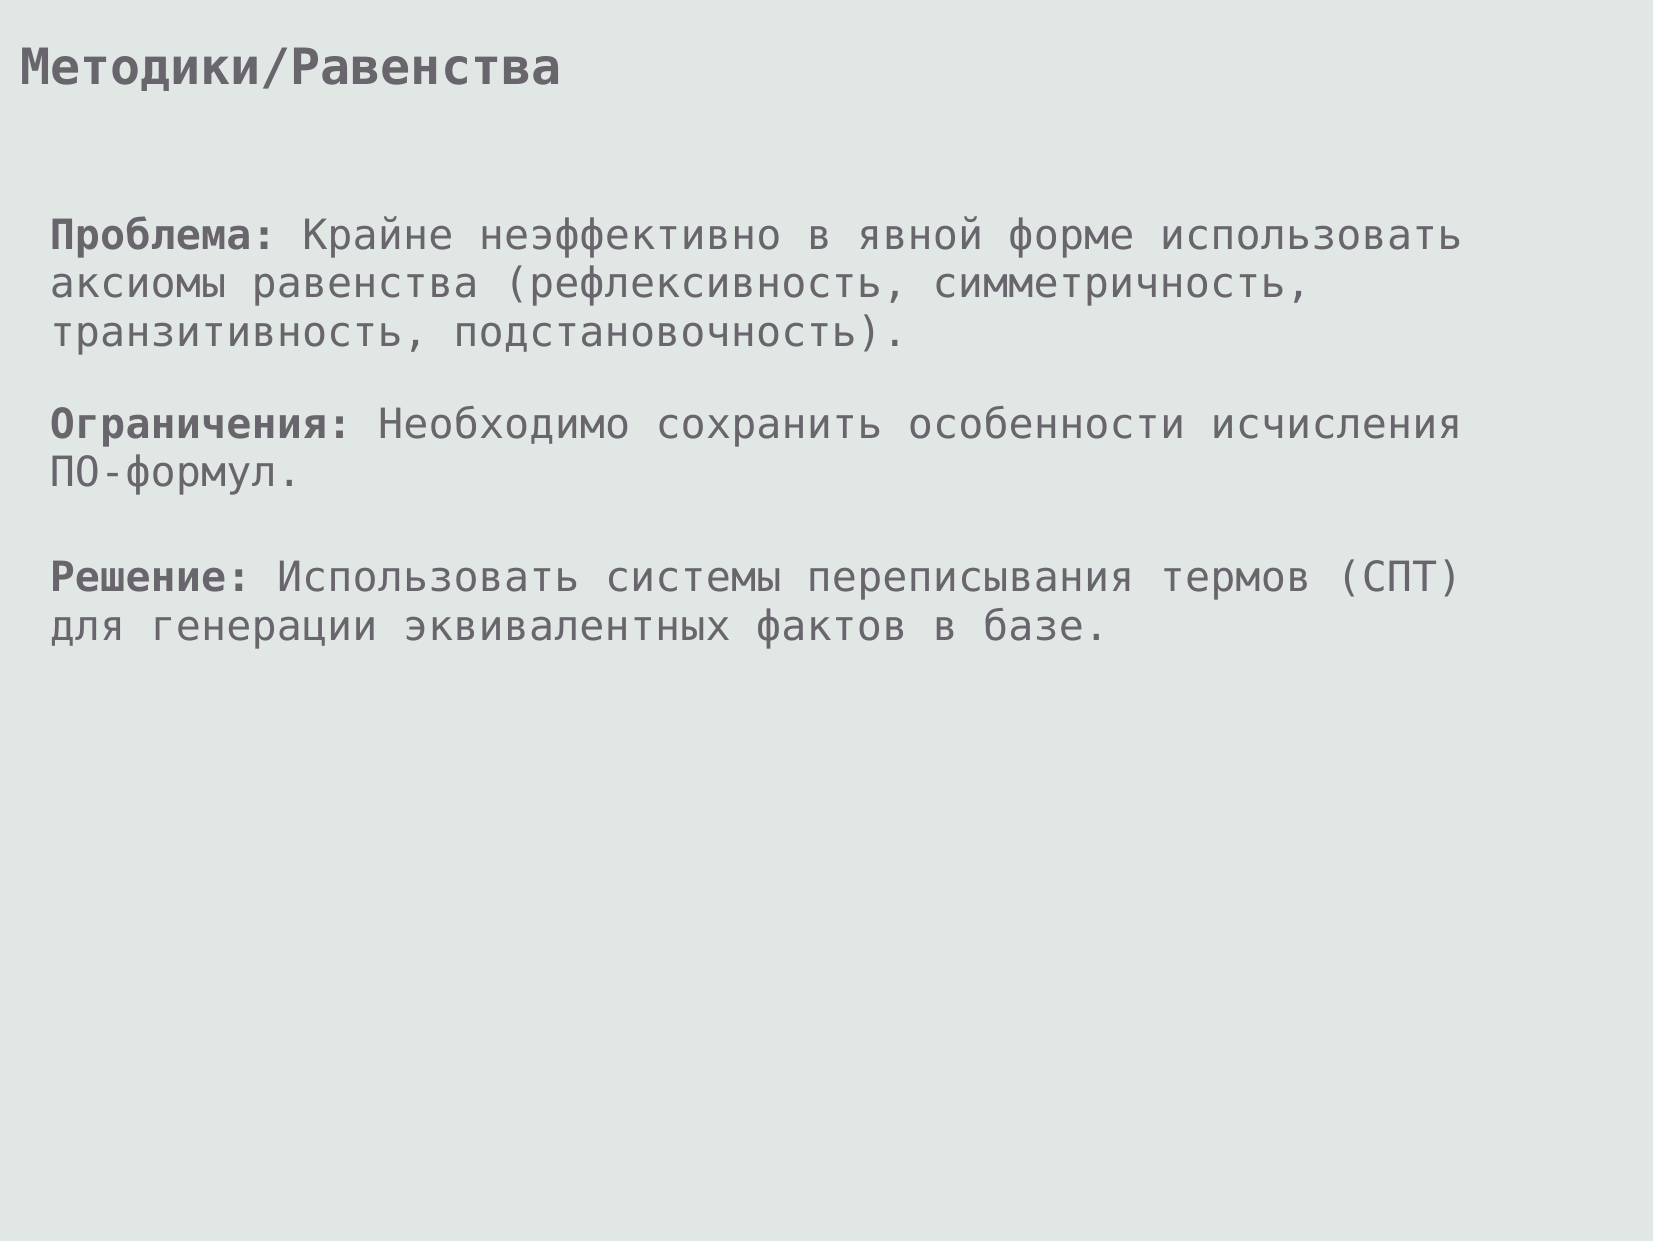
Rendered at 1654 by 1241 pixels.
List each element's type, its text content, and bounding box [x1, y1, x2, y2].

text_box Решение: Использовать системы переписывания термов (СПТ) для генерации эквивалентных фактов в базе. [35, 545, 1546, 658]
text_box Ограничения: Необходимо сохранить особенности исчисления ПО-формул. [35, 392, 1546, 505]
text_box Методики/Равенства [6, 30, 1636, 104]
text_box Проблема: Крайне неэффективно в явной форме использовать аксиомы равенства (рефлексивность, симметричность, транзитивность, подстановочность). [35, 203, 1546, 364]
